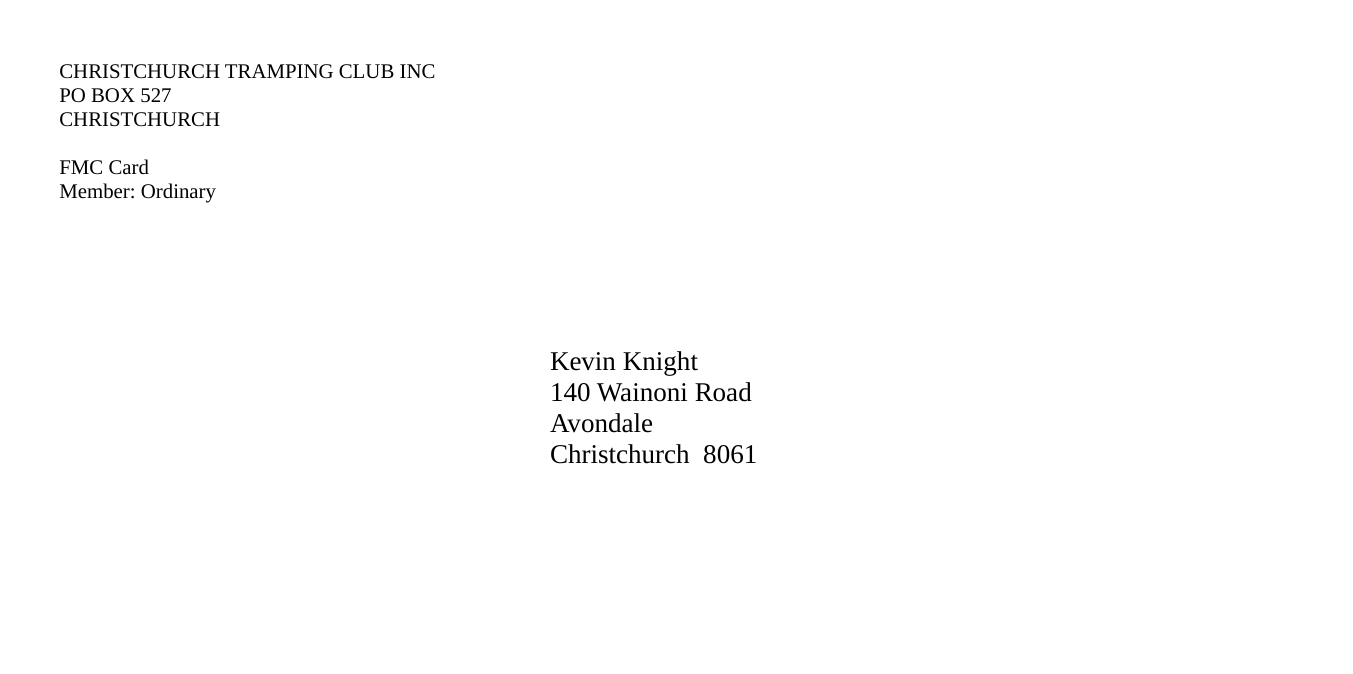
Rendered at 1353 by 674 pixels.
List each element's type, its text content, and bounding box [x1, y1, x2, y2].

text Christchurch 8061 [550, 438, 1293, 469]
text PO BOX 527 [59, 83, 1293, 107]
text 140 Wainoni Road [550, 376, 1293, 407]
text CHRISTCHURCH TRAMPING CLUB INC [59, 59, 1293, 83]
text Avondale [550, 407, 1293, 438]
text FMC Card [59, 155, 1293, 179]
text CHRISTCHURCH [59, 107, 1293, 131]
text Member: Ordinary [59, 179, 1293, 203]
text Kevin Knight [550, 345, 1293, 376]
